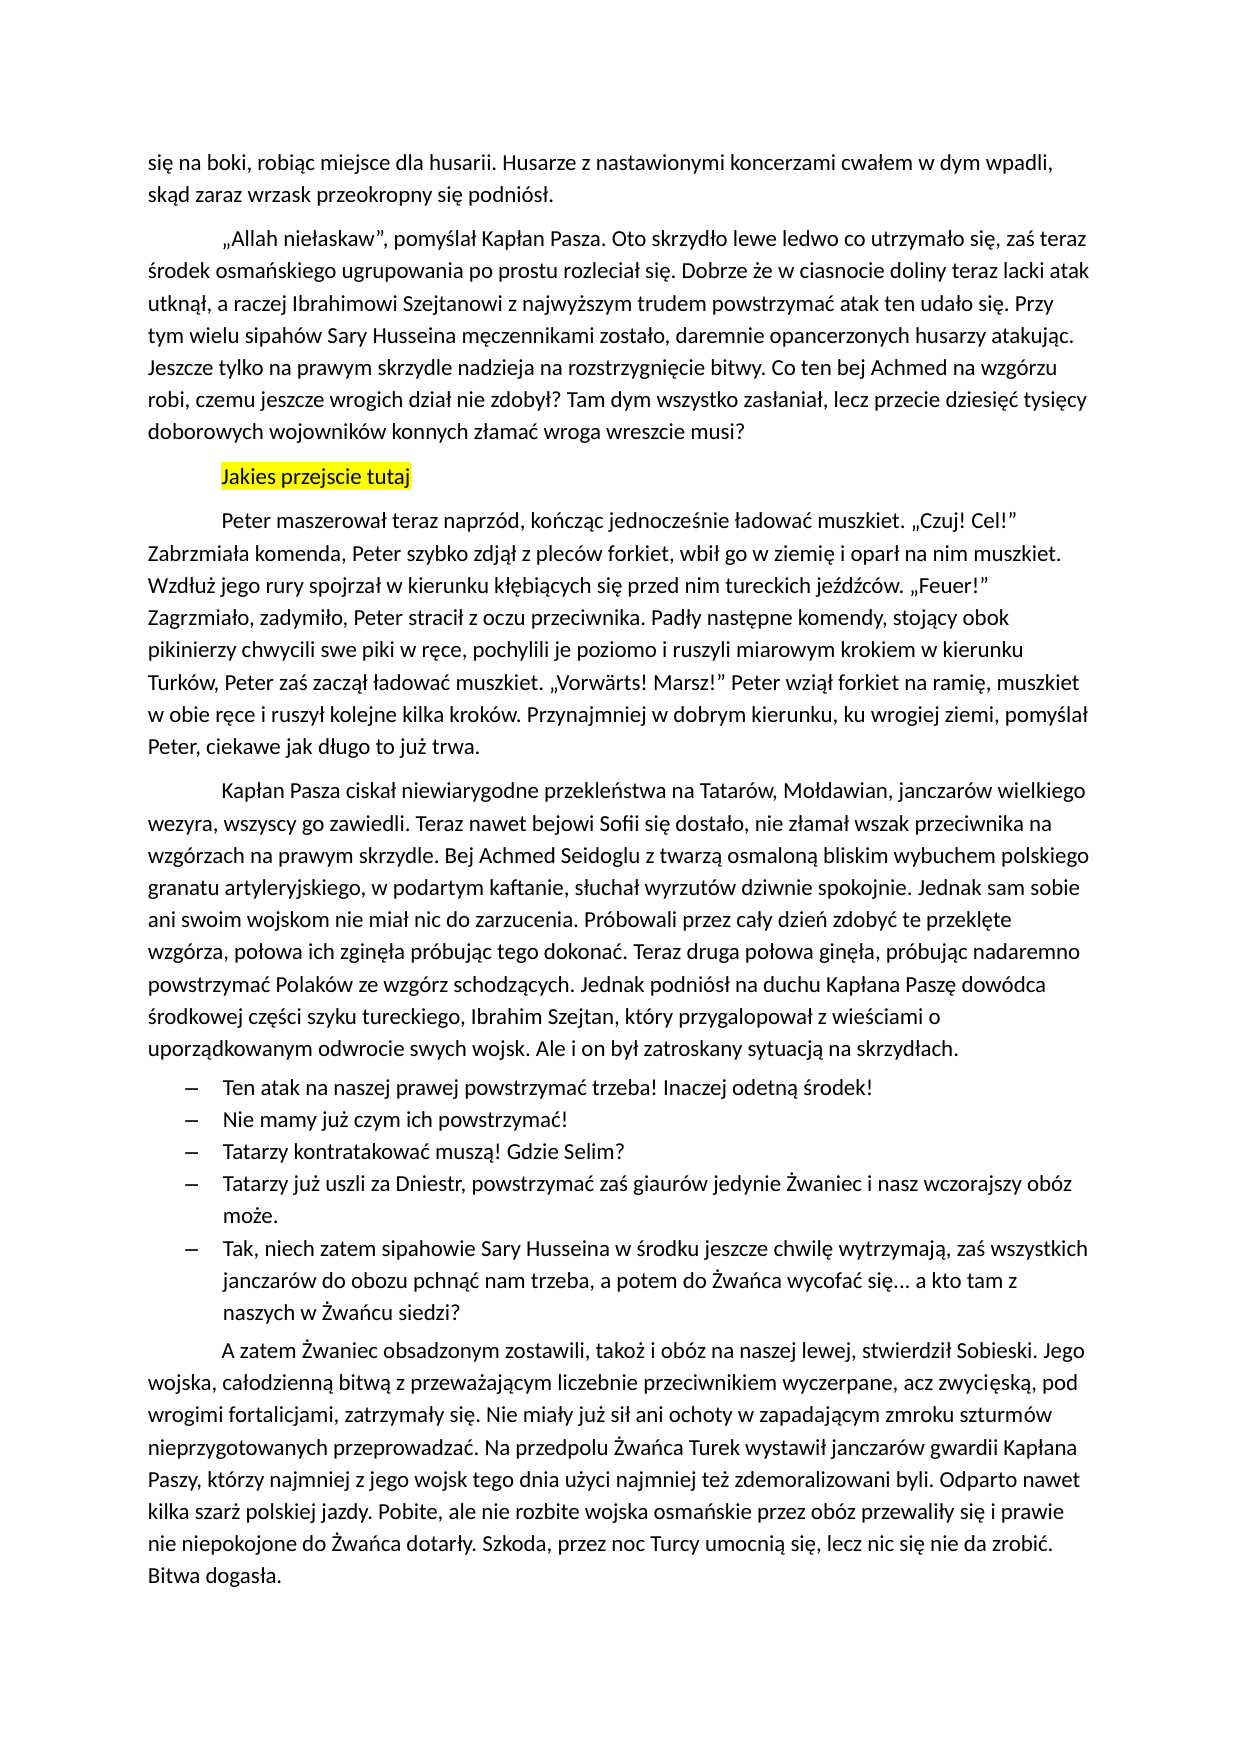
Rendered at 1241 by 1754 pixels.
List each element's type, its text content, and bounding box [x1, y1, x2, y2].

text Peter maszerował teraz naprzód, kończąc jednocześnie ładować muszkiet. „Czuj! Cel!” Zabrzmiała komenda, Peter szybko zdjął z pleców forkiet, wbił go w ziemię i oparł na nim muszkiet. Wzdłuż jego rury spojrzał w kierunku kłębiących się przed nim tureckich jeźdźców. „Feuer!” Zagrzmiało, zadymiło, Peter stracił z oczu przeciwnika. Padły następne komendy, stojący obok pikinierzy chwycili swe piki w ręce, pochylili je poziomo i ruszyli miarowym krokiem w kierunku Turków, Peter zaś zaczął ładować muszkiet. „Vorwärts! Marsz!” Peter wziął forkiet na ramię, muszkiet w obie ręce i ruszył kolejne kilka kroków. Przynajmniej w dobrym kierunku, ku wrogiej ziemi, pomyślał Peter, ciekawe jak długo to już trwa. [148, 507, 1093, 760]
text się na boki, robiąc miejsce dla husarii. Husarze z nastawionymi koncerzami cwałem w dym wpadli, skąd zaraz wrzask przeokropny się podniósł. [148, 148, 1093, 208]
text „Allah niełaskaw”, pomyślał Kapłan Pasza. Oto skrzydło lewe ledwo co utrzymało się, zaś teraz środek osmańskiego ugrupowania po prostu rozleciał się. Dobrze że w ciasnocie doliny teraz lacki atak utknął, a raczej Ibrahimowi Szejtanowi z najwyższym trudem powstrzymać atak ten udało się. Przy tym wielu sipahów Sary Husseina męczennikami zostało, daremnie opancerzonych husarzy atakując. Jeszcze tylko na prawym skrzydle nadzieja na rozstrzygnięcie bitwy. Co ten bej Achmed na wzgórzu robi, czemu jeszcze wrogich dział nie zdobył? Tam dym wszystko zasłaniał, lecz przecie dziesięć tysięcy doborowych wojowników konnych złamać wroga wreszcie musi? [148, 224, 1093, 446]
list Tatarzy kontratakować muszą! Gdzie Selim? [185, 1137, 1093, 1165]
list Nie mamy już czym ich powstrzymać! [185, 1105, 1093, 1133]
list Tatarzy już uszli za Dniestr, powstrzymać zaś giaurów jedynie Żwaniec i nasz wczorajszy obóz może. [185, 1169, 1093, 1229]
text Jakies przejscie tutaj [148, 462, 1093, 490]
text A zatem Żwaniec obsadzonym zostawili, takoż i obóz na naszej lewej, stwierdził Sobieski. Jego wojska, całodzienną bitwą z przeważającym liczebnie przeciwnikiem wyczerpane, acz zwycięską, pod wrogimi fortalicjami, zatrzymały się. Nie miały już sił ani ochoty w zapadającym zmroku szturmów nieprzygotowanych przeprowadzać. Na przedpolu Żwańca Turek wystawił janczarów gwardii Kapłana Paszy, którzy najmniej z jego wojsk tego dnia użyci najmniej też zdemoralizowani byli. Odparto nawet kilka szarż polskiej jazdy. Pobite, ale nie rozbite wojska osmańskie przez obóz przewaliły się i prawie nie niepokojone do Żwańca dotarły. Szkoda, przez noc Turcy umocnią się, lecz nic się nie da zrobić. Bitwa dogasła. [148, 1336, 1093, 1589]
list Tak, niech zatem sipahowie Sary Husseina w środku jeszcze chwilę wytrzymają, zaś wszystkich janczarów do obozu pchnąć nam trzeba, a potem do Żwańca wycofać się... a kto tam z naszych w Żwańcu siedzi? [185, 1234, 1093, 1326]
text Kapłan Pasza ciskał niewiarygodne przekleństwa na Tatarów, Mołdawian, janczarów wielkiego wezyra, wszyscy go zawiedli. Teraz nawet bejowi Sofii się dostało, nie złamał wszak przeciwnika na wzgórzach na prawym skrzydle. Bej Achmed Seidoglu z twarzą osmaloną bliskim wybuchem polskiego granatu artyleryjskiego, w podartym kaftanie, słuchał wyrzutów dziwnie spokojnie. Jednak sam sobie ani swoim wojskom nie miał nic do zarzucenia. Próbowali przez cały dzień zdobyć te przeklęte wzgórza, połowa ich zginęła próbując tego dokonać. Teraz druga połowa ginęła, próbując nadaremno powstrzymać Polaków ze wzgórz schodzących. Jednak podniósł na duchu Kapłana Paszę dowódca środkowej części szyku tureckiego, Ibrahim Szejtan, który przygalopował z wieściami o uporządkowanym odwrocie swych wojsk. Ale i on był zatroskany sytuacją na skrzydłach. [148, 777, 1093, 1062]
list Ten atak na naszej prawej powstrzymać trzeba! Inaczej odetną środek! [185, 1073, 1093, 1101]
